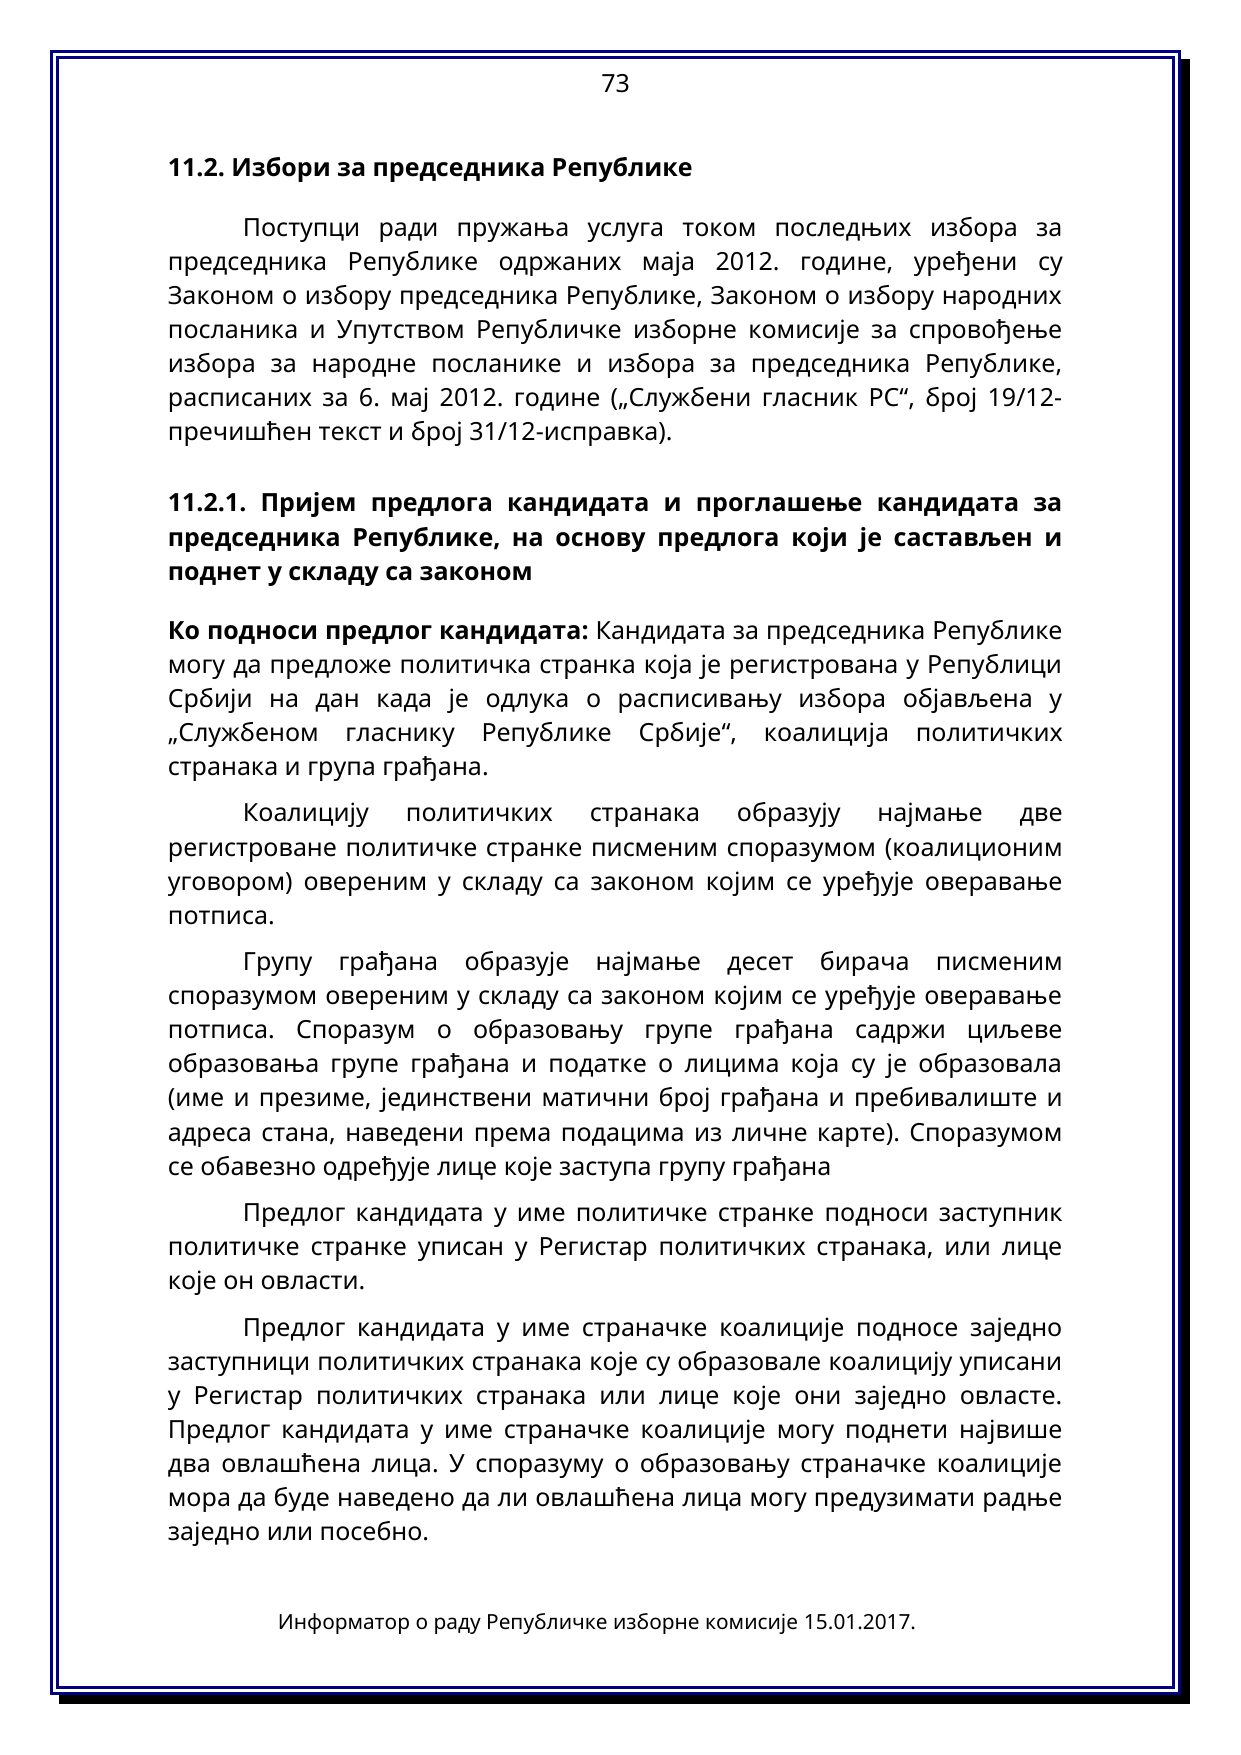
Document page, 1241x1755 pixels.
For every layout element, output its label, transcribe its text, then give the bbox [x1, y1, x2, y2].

text Поступци ради пружања услуга током последњих избора за председника Републике одржаних маја 2012. године, уређени су Законом о избору председника Републике, Законом о избору народних посланика и Упутством Републичке изборне комисије за спровођење избора за народне посланике и избора за председника Републике, расписаних за 6. мај 2012. године („Службени гласник РС“, број 19/12-пречишћен текст и број 31/12-исправка). [168, 209, 1063, 448]
text Ко подноси предлог кандидата: Кандидата за председника Републике могу да предложе политичка странка која је регистрована у Републици Србији на дан када је одлука о расписивању избора објављена у „Службеном гласнику Републике Србије“, коалиција политичких странака и група грађана. [168, 612, 1063, 783]
subtitle 11.2.1. Пријем предлога кандидата и проглашење кандидата за председника Републике, на основу предлога који је састављен и поднет у складу са законом [168, 485, 1063, 587]
subtitle 11.2. Избори за председника Републике [168, 150, 1063, 184]
text Коалицију политичких странака образују најмање две регистроване политичке странке писменим споразумом (коалиционим уговором) овереним у складу са законом којим се уређује оверавање потписа. [168, 795, 1063, 931]
text Групу грађана образује најмање десет бирача писменим споразумом овереним у складу са законом којим се уређује оверавање потписа. Споразум о образовању групе грађана садржи циљеве образовања групе грађана и податке о лицима која су је образовала (име и презиме, јединствени матични број грађана и пребивалиште и адреса стана, наведени према подацима из личне карте). Споразумом се обавезно одређује лице које заступа групу грађана [168, 944, 1063, 1182]
text Предлог кандидата у име страначке коалиције подносе заједно заступници политичких странака које су образовале коалицију уписани у Регистар политичких странака или лице које они заједно овласте. Предлог кандидата у име страначке коалиције могу поднети највише два овлашћена лица. У споразуму о образовању страначке коалиције мора да буде наведено да ли овлашћена лица могу предузимати радње заједно или посебно. [168, 1309, 1063, 1548]
text Предлог кандидата у име политичке странке подноси заступник политичке странке уписан у Регистар политичких странака, или лице које он овласти. [168, 1195, 1063, 1297]
